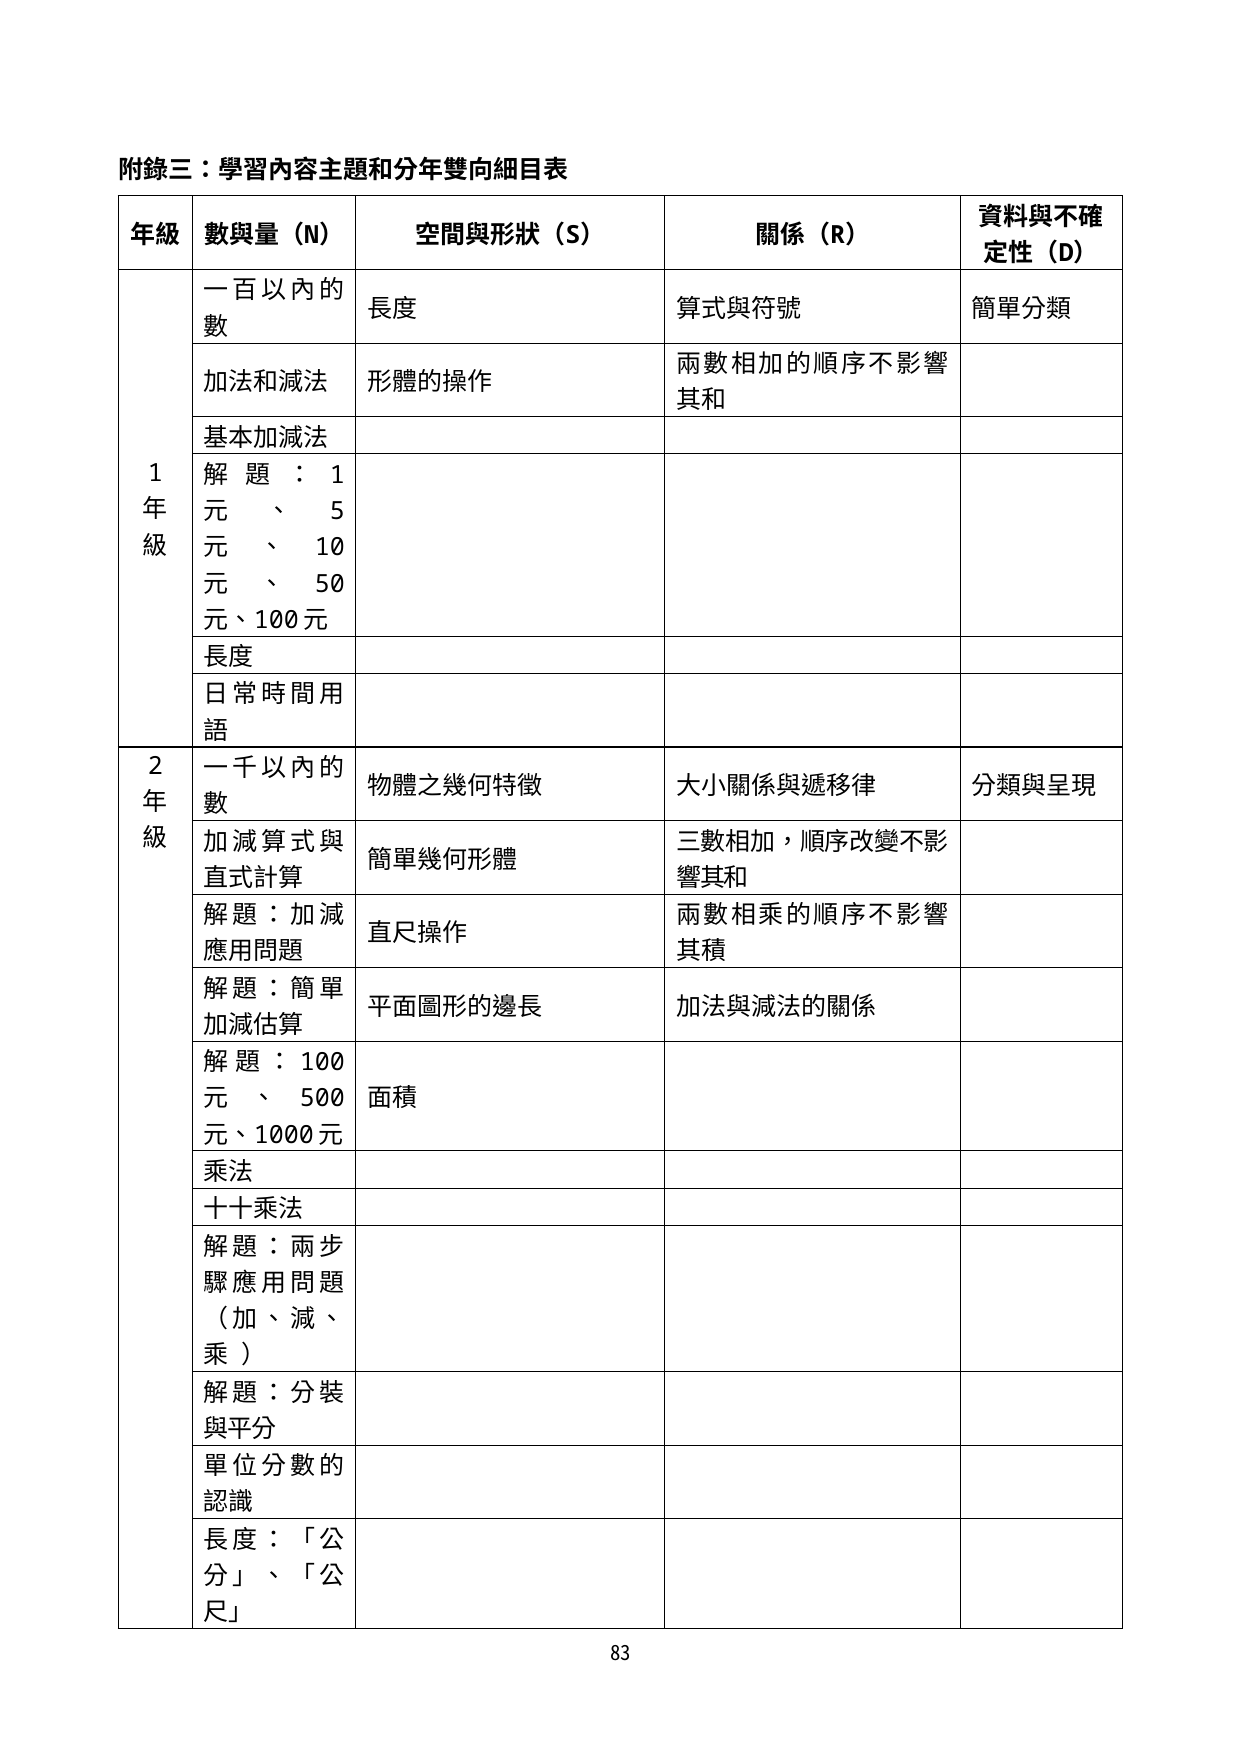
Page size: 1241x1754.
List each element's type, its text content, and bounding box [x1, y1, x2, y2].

table_header 資料與不確定性（D） [961, 196, 1122, 269]
table_cell 加法和減法 [193, 344, 355, 416]
table_cell [665, 1042, 960, 1150]
table_cell [665, 674, 960, 746]
table_cell [665, 417, 960, 453]
table_cell [356, 1226, 664, 1371]
table_cell 大小關係與遞移律 [665, 748, 960, 820]
table_cell 解題：1元、5元、10元、50元、100元 [193, 454, 355, 636]
table_cell [356, 454, 664, 636]
table_header 年級 [119, 196, 192, 269]
table_cell 簡單幾何形體 [356, 821, 664, 893]
table_cell 直尺操作 [356, 895, 664, 967]
table_cell 解題：100元、500元、1000元 [193, 1042, 355, 1150]
table_cell [665, 454, 960, 636]
table_cell 兩數相加的順序不影響其和 [665, 344, 960, 416]
table_cell [356, 417, 664, 453]
table_cell 長度：「公分」、「公尺」 [193, 1519, 355, 1628]
table_cell 長度 [356, 270, 664, 342]
table_cell 三數相加，順序改變不影響其和 [665, 821, 960, 893]
table_cell 算式與符號 [665, 270, 960, 342]
table_cell 一千以內的數 [193, 748, 355, 820]
table_cell [961, 1446, 1122, 1518]
table_cell [356, 1372, 664, 1444]
table_cell [665, 1226, 960, 1371]
table_cell [961, 344, 1122, 416]
text 附錄三：學習內容主題和分年雙向細目表 [118, 142, 1122, 188]
table_cell 簡單分類 [961, 270, 1122, 342]
table_cell [961, 454, 1122, 636]
table_cell 乘法 [193, 1151, 355, 1188]
table_cell [356, 1189, 664, 1225]
table_cell [961, 1042, 1122, 1150]
table_cell [665, 1151, 960, 1188]
table_cell [961, 1151, 1122, 1188]
table_cell [665, 1519, 960, 1628]
table_cell 解題：加減應用問題 [193, 895, 355, 967]
table_cell [961, 1226, 1122, 1371]
table_cell 物體之幾何特徵 [356, 748, 664, 820]
table_cell [356, 1519, 664, 1628]
table_cell [961, 417, 1122, 453]
table_cell 面積 [356, 1042, 664, 1150]
table_cell [356, 637, 664, 673]
table_cell 加法與減法的關係 [665, 968, 960, 1041]
table_cell 解題：分裝與平分 [193, 1372, 355, 1444]
table_cell 解題：簡單加減估算 [193, 968, 355, 1041]
table_cell 基本加減法 [193, 417, 355, 453]
table_cell 長度 [193, 637, 355, 673]
table_cell 平面圖形的邊長 [356, 968, 664, 1041]
table_cell 十十乘法 [193, 1189, 355, 1225]
table_cell [665, 637, 960, 673]
table_cell [356, 674, 664, 746]
table_cell [665, 1372, 960, 1444]
table_cell [961, 895, 1122, 967]
table_cell 2 年 級 [119, 748, 192, 1628]
table_cell [961, 968, 1122, 1041]
table_cell 分類與呈現 [961, 748, 1122, 820]
table_cell 兩數相乘的順序不影響其積 [665, 895, 960, 967]
table_cell 1 年 級 [119, 270, 192, 746]
table_cell [961, 821, 1122, 893]
table_header 關係（R） [665, 196, 960, 269]
table_cell [665, 1189, 960, 1225]
table_cell 形體的操作 [356, 344, 664, 416]
table_cell 單位分數的認識 [193, 1446, 355, 1518]
table_cell 加減算式與直式計算 [193, 821, 355, 893]
table_cell 日常時間用語 [193, 674, 355, 746]
table_cell 一百以內的數 [193, 270, 355, 342]
table_header 空間與形狀（S） [356, 196, 664, 269]
table_cell [356, 1446, 664, 1518]
table_cell [961, 1189, 1122, 1225]
table_cell [961, 1372, 1122, 1444]
table_cell [961, 674, 1122, 746]
table_cell [665, 1446, 960, 1518]
table_cell [961, 637, 1122, 673]
table_header 數與量（N） [193, 196, 355, 269]
table_cell [961, 1519, 1122, 1628]
table_cell [356, 1151, 664, 1188]
table_cell 解題：兩步驟應用問題（加、減、乘 ） [193, 1226, 355, 1371]
